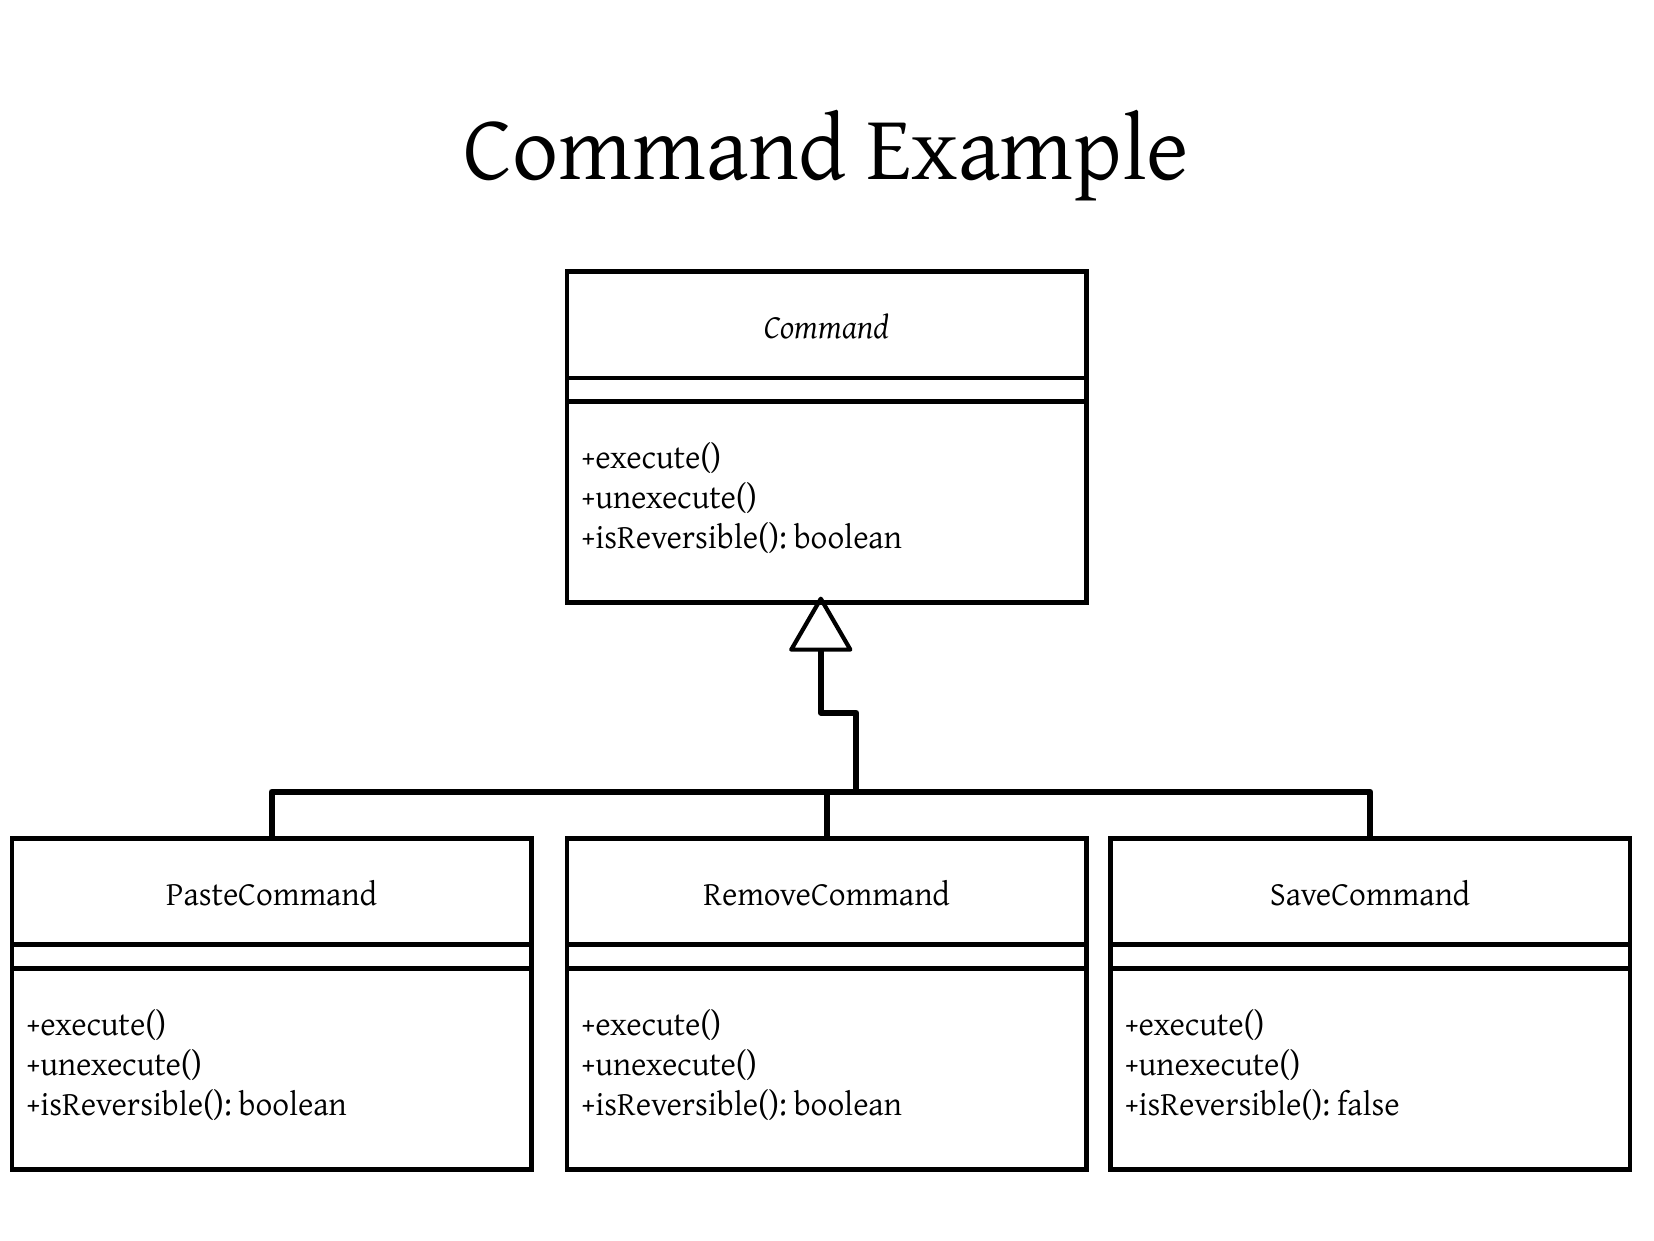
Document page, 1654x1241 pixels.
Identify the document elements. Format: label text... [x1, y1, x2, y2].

text_box SaveCommand [1110, 838, 1630, 944]
text_box +execute() +unexecute() +isReversible(): false [1110, 944, 1630, 966]
text_box +execute() +unexecute() +isReversible(): boolean [11, 944, 532, 1170]
text_box Command [566, 271, 1087, 377]
text_box +execute() +unexecute() +isReversible(): boolean [566, 944, 1087, 1170]
text_box RemoveCommand [566, 838, 1087, 944]
text_box PasteCommand [11, 838, 532, 944]
text_box [791, 603, 851, 650]
text_box +execute() +unexecute() +isReversible(): false [1110, 971, 1630, 1170]
text_box +execute() +unexecute() +isReversible(): boolean [566, 377, 1087, 603]
title Command Example [82, 49, 1571, 257]
